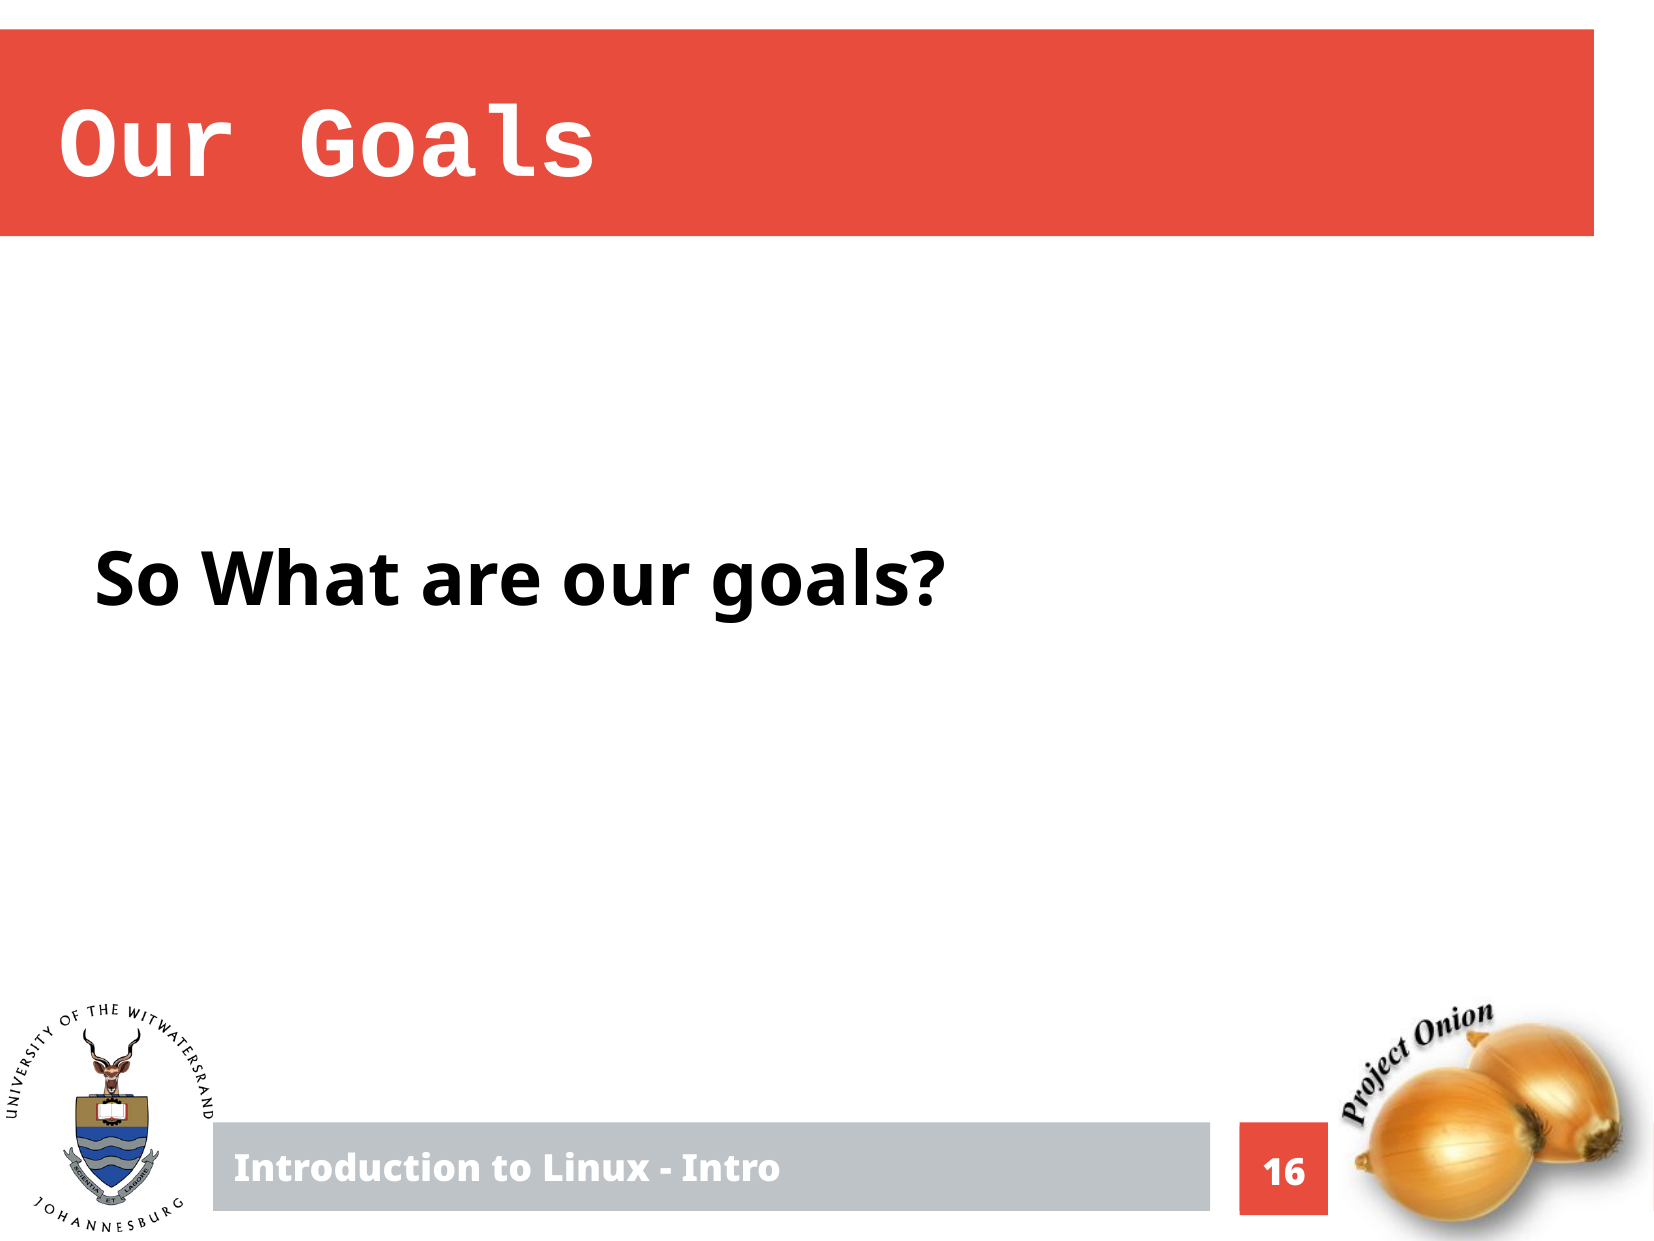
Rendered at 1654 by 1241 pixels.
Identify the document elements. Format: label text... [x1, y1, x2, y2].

subtitle So What are our goals? [58, 324, 1565, 1093]
picture [6, 1004, 213, 1232]
picture [1345, 4, 1653, 367]
picture [1328, 986, 1653, 1241]
title Our Goals [58, 59, 1594, 207]
